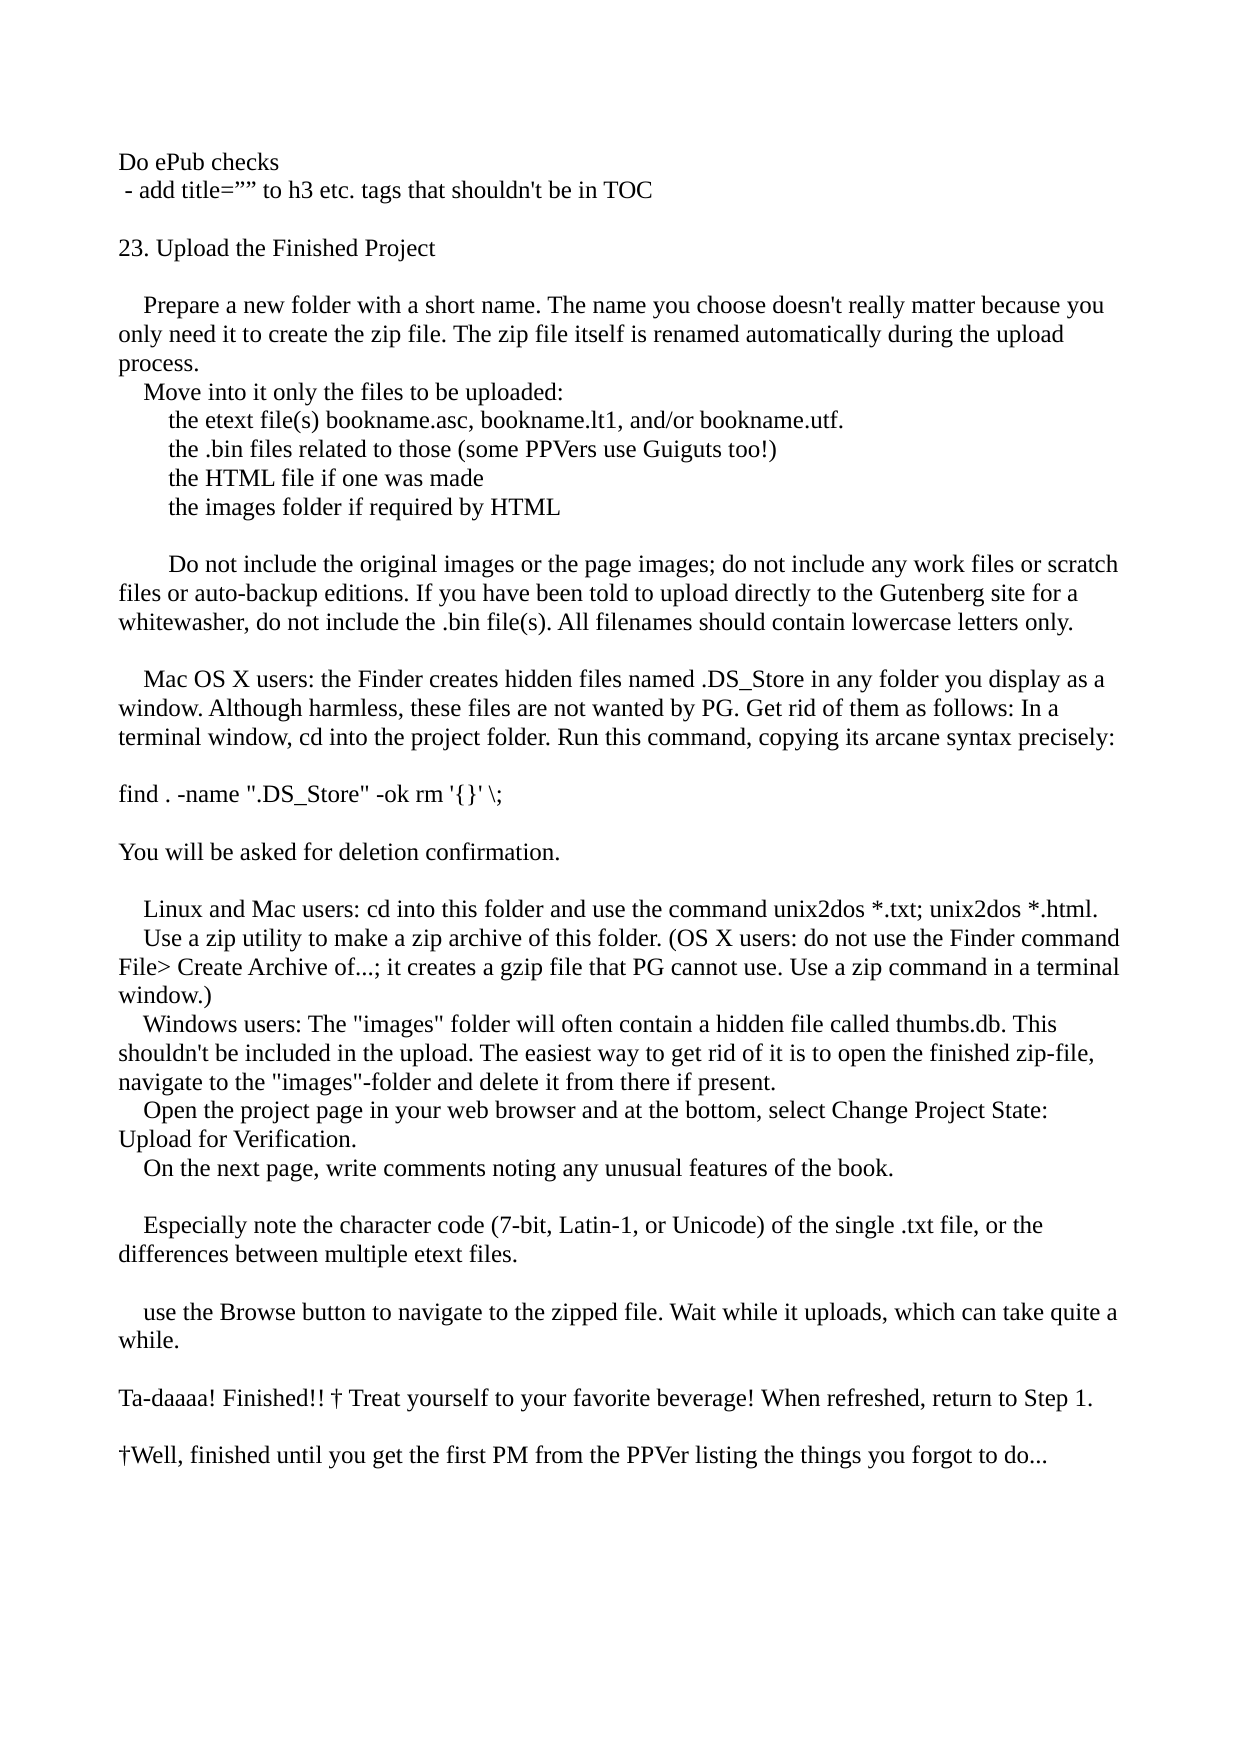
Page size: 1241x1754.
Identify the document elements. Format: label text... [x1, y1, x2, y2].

text Especially note the character code (7-bit, Latin-1, or Unicode) of the single .txt file, or the differences between multiple etext files. [118, 1211, 1122, 1268]
text Mac OS X users: the Finder creates hidden files named .DS_Store in any folder you display as a window. Although harmless, these files are not wanted by PG. Get rid of them as follows: In a terminal window, cd into the project folder. Run this command, copying its arcane syntax precisely: [118, 664, 1122, 751]
text Ta-daaaa! Finished!! † Treat yourself to your favorite beverage! When refreshed, return to Step 1. [118, 1383, 1122, 1412]
text On the next page, write comments noting any unusual features of the book. [118, 1153, 1122, 1182]
text the images folder if required by HTML [118, 492, 1122, 521]
text the HTML file if one was made [118, 463, 1122, 492]
text Use a zip utility to make a zip archive of this folder. (OS X users: do not use the Finder command File> Create Archive of...; it creates a gzip file that PG cannot use. Use a zip command in a terminal window.) [118, 923, 1122, 1009]
text You will be asked for deletion confirmation. [118, 837, 1122, 866]
text use the Browse button to navigate to the zipped file. Wait while it uploads, which can take quite a while. [118, 1297, 1122, 1354]
text Move into it only the files to be uploaded: [118, 377, 1122, 406]
text the etext file(s) bookname.asc, bookname.lt1, and/or bookname.utf. [118, 406, 1122, 434]
text find . -name ".DS_Store" -ok rm '{}' \; [118, 779, 1122, 808]
text Windows users: The "images" folder will often contain a hidden file called thumbs.db. This shouldn't be included in the upload. The easiest way to get rid of it is to open the finished zip-file, navigate to the "images"-folder and delete it from there if present. [118, 1009, 1122, 1096]
text Do ePub checks [118, 147, 1122, 176]
text Open the project page in your web browser and at the bottom, select Change Project State: Upload for Verification. [118, 1096, 1122, 1153]
text - add title=”” to h3 etc. tags that shouldn't be in TOC [118, 176, 1122, 204]
text 23. Upload the Finished Project [118, 233, 1122, 262]
text Do not include the original images or the page images; do not include any work files or scratch files or auto-backup editions. If you have been told to upload directly to the Gutenberg site for a whitewasher, do not include the .bin file(s). All filenames should contain lowercase letters only. [118, 549, 1122, 636]
text Linux and Mac users: cd into this folder and use the command unix2dos *.txt; unix2dos *.html. [118, 894, 1122, 923]
text the .bin files related to those (some PPVers use Guiguts too!) [118, 434, 1122, 463]
text Prepare a new folder with a short name. The name you choose doesn't really matter because you only need it to create the zip file. The zip file itself is renamed automatically during the upload process. [118, 291, 1122, 377]
text †Well, finished until you get the first PM from the PPVer listing the things you forgot to do... [118, 1441, 1122, 1469]
